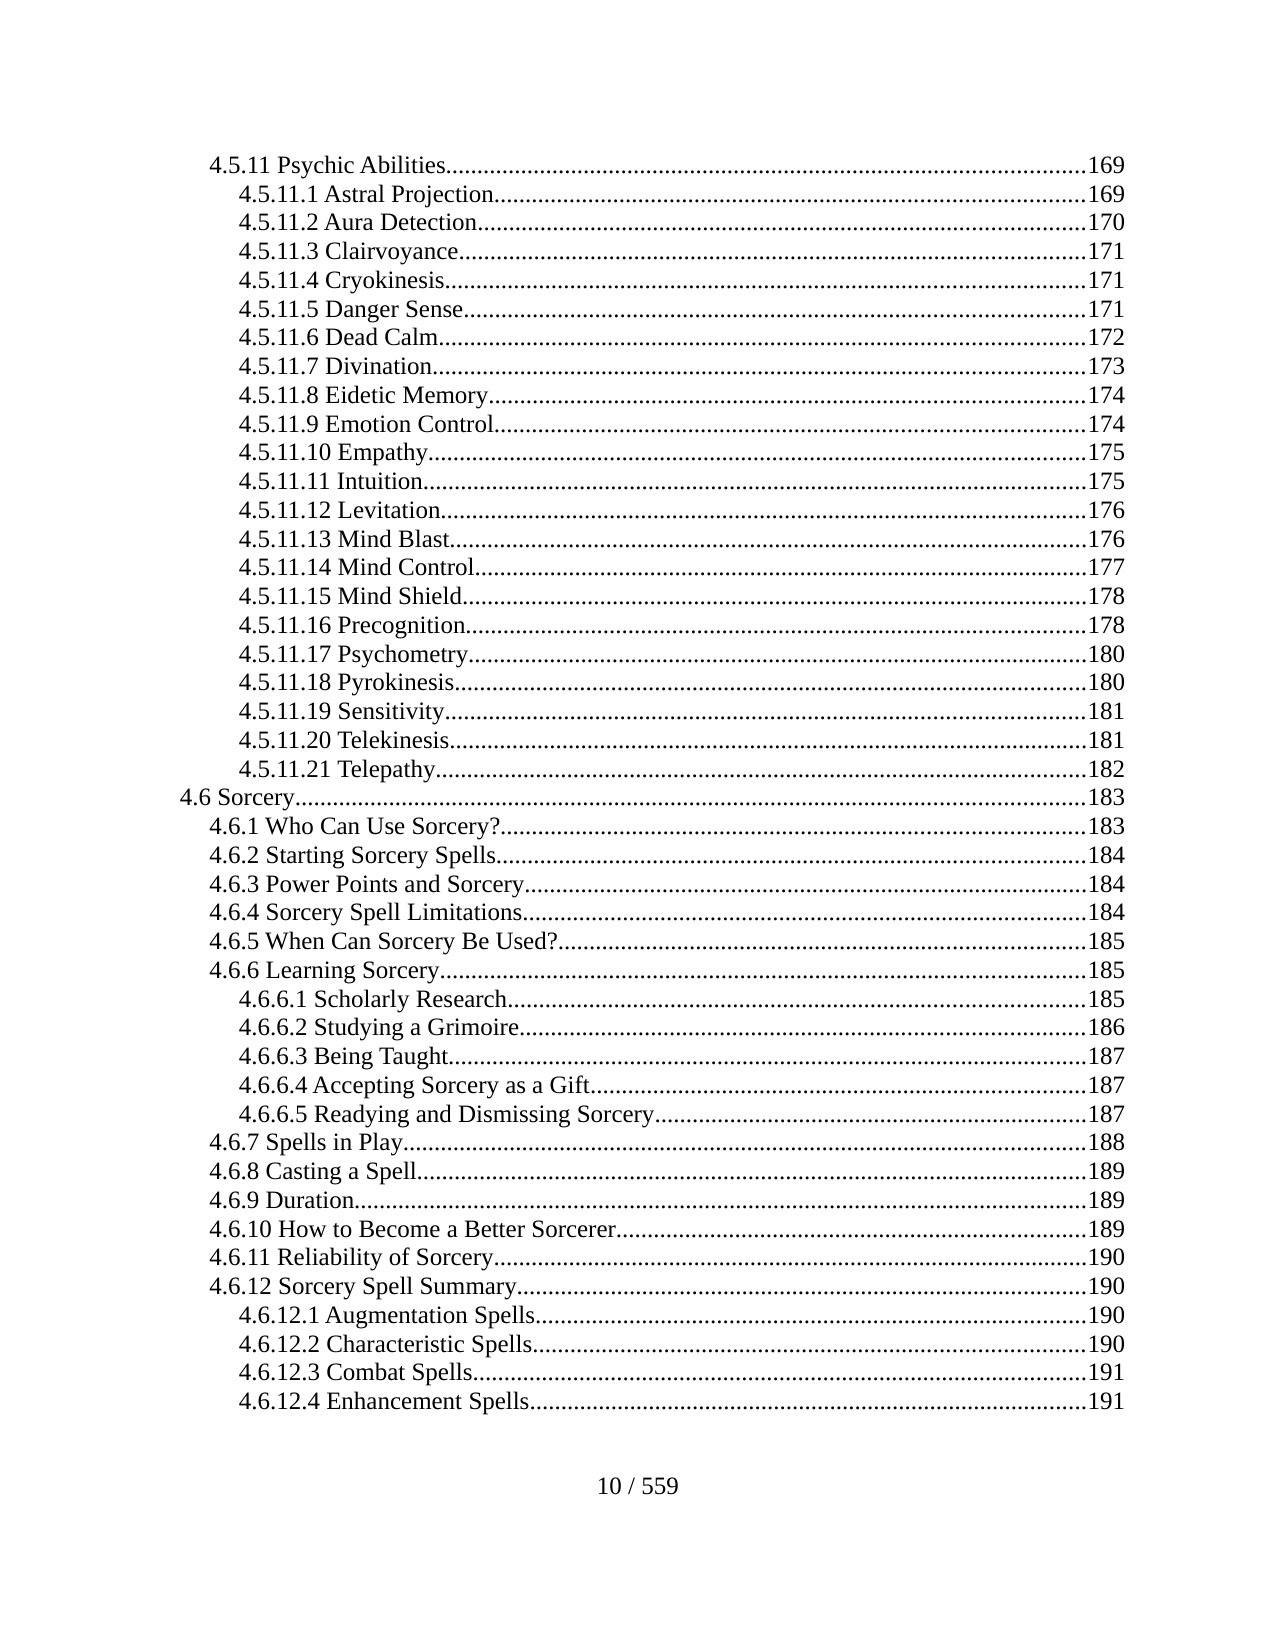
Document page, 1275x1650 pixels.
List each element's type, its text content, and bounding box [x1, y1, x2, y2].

text 4.5.11.8 Eidetic Memory 174 [238, 380, 1125, 409]
text 4.6.1 Who Can Use Sorcery? 183 [209, 811, 1125, 840]
text 4.5.11.12 Levitation 176 [238, 495, 1125, 524]
text 4.6.6 Learning Sorcery 185 [209, 955, 1125, 984]
text 4.5.11.9 Emotion Control 174 [238, 409, 1125, 437]
text 4.5.11.6 Dead Calm 172 [238, 322, 1125, 351]
text 4.5.11.10 Empathy 175 [238, 437, 1125, 466]
text 4.5.11.1 Astral Projection 169 [238, 179, 1125, 207]
text 4.6.6.4 Accepting Sorcery as a Gift 187 [238, 1070, 1125, 1099]
text 4.5.11.11 Intuition 175 [238, 466, 1125, 495]
text 4.6.9 Duration 189 [209, 1185, 1125, 1214]
text 4.5.11.2 Aura Detection 170 [238, 207, 1125, 236]
text 4.6.12.1 Augmentation Spells 190 [238, 1300, 1125, 1329]
text 4.6 Sorcery 183 [179, 782, 1125, 811]
text 4.6.7 Spells in Play 188 [209, 1127, 1125, 1156]
text 4.5.11.3 Clairvoyance 171 [238, 236, 1125, 265]
text 4.5.11.16 Precognition 178 [238, 610, 1125, 639]
text 4.5.11.17 Psychometry 180 [238, 639, 1125, 667]
text 4.6.5 When Can Sorcery Be Used? 185 [209, 926, 1125, 955]
text 4.6.4 Sorcery Spell Limitations 184 [209, 897, 1125, 926]
text 4.5.11.13 Mind Blast 176 [238, 524, 1125, 552]
text 4.6.6.1 Scholarly Research 185 [238, 984, 1125, 1012]
text 4.6.2 Starting Sorcery Spells 184 [209, 840, 1125, 869]
text 4.6.12.2 Characteristic Spells 190 [238, 1329, 1125, 1357]
text 4.5.11.15 Mind Shield 178 [238, 581, 1125, 610]
text 4.6.6.5 Readying and Dismissing Sorcery 187 [238, 1099, 1125, 1127]
text 4.6.11 Reliability of Sorcery 190 [209, 1242, 1125, 1271]
text 4.5.11.5 Danger Sense 171 [238, 294, 1125, 322]
text 4.6.12 Sorcery Spell Summary 190 [209, 1271, 1125, 1300]
text 4.5.11.21 Telepathy 182 [238, 754, 1125, 782]
text 4.5.11.20 Telekinesis 181 [238, 725, 1125, 754]
text 4.5.11.4 Cryokinesis 171 [238, 265, 1125, 294]
text 4.5.11.18 Pyrokinesis 180 [238, 667, 1125, 696]
text 4.6.12.4 Enhancement Spells 191 [238, 1386, 1125, 1415]
text 4.5.11 Psychic Abilities 169 [209, 150, 1125, 179]
text 4.6.8 Casting a Spell 189 [209, 1156, 1125, 1185]
text 4.6.3 Power Points and Sorcery 184 [209, 869, 1125, 897]
text 4.5.11.7 Divination 173 [238, 351, 1125, 380]
text 4.5.11.14 Mind Control 177 [238, 552, 1125, 581]
text 4.6.12.3 Combat Spells 191 [238, 1357, 1125, 1386]
text 4.5.11.19 Sensitivity 181 [238, 696, 1125, 725]
text 4.6.6.2 Studying a Grimoire 186 [238, 1012, 1125, 1041]
text 4.6.6.3 Being Taught 187 [238, 1041, 1125, 1070]
text 4.6.10 How to Become a Better Sorcerer 189 [209, 1214, 1125, 1242]
